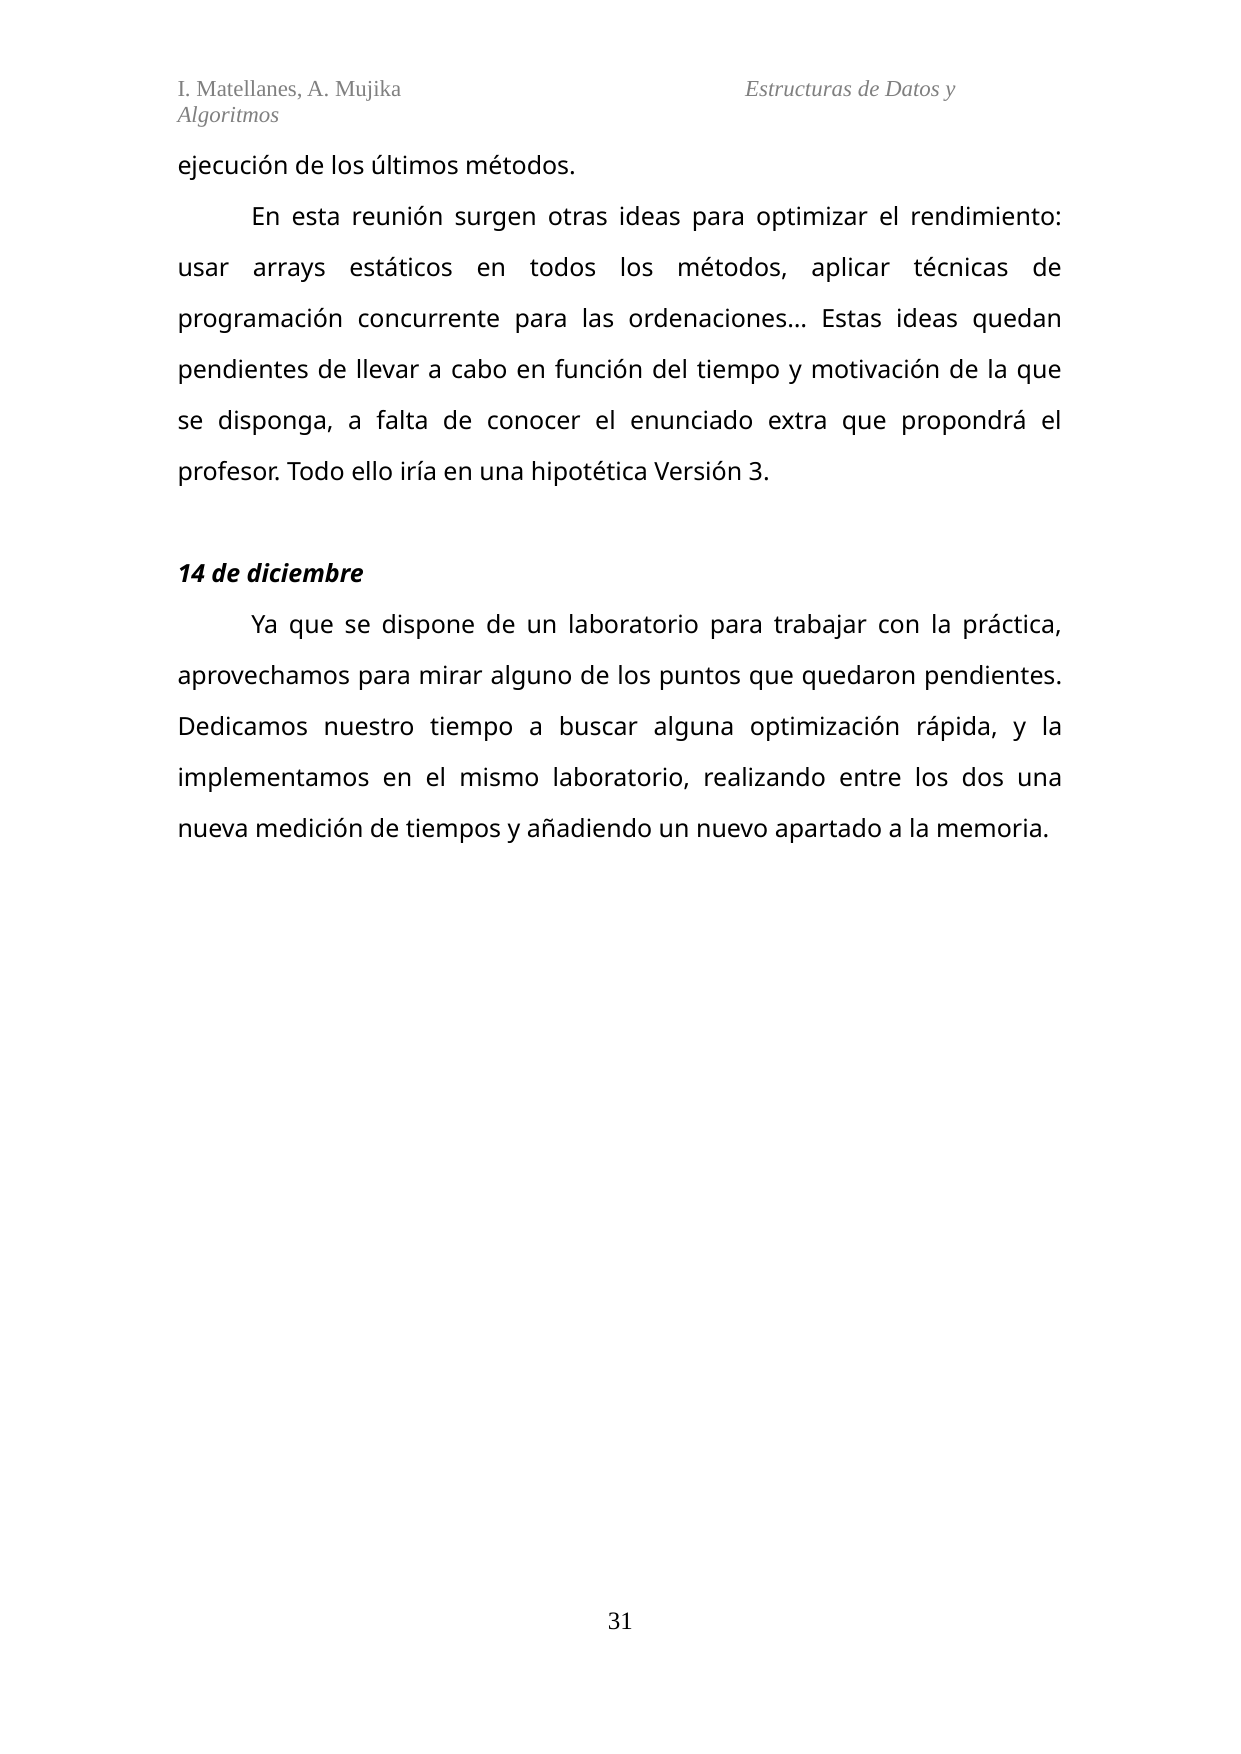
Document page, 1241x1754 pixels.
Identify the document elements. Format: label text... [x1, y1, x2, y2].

text En esta reunión surgen otras ideas para optimizar el rendimiento: usar arrays estáticos en todos los métodos, aplicar técnicas de programación concurrente para las ordenaciones… Estas ideas quedan pendientes de llevar a cabo en función del tiempo y motivación de la que se disponga, a falta de conocer el enunciado extra que propondrá el profesor. Todo ello iría en una hipotética Versión 3. [177, 199, 1063, 488]
text 14 de diciembre [177, 556, 1063, 590]
text Ya que se dispone de un laboratorio para trabajar con la práctica, aprovechamos para mirar alguno de los puntos que quedaron pendientes. Dedicamos nuestro tiempo a buscar alguna optimización rápida, y la implementamos en el mismo laboratorio, realizando entre los dos una nueva medición de tiempos y añadiendo un nuevo apartado a la memoria. [177, 607, 1063, 845]
text ejecución de los últimos métodos. [177, 148, 1063, 182]
